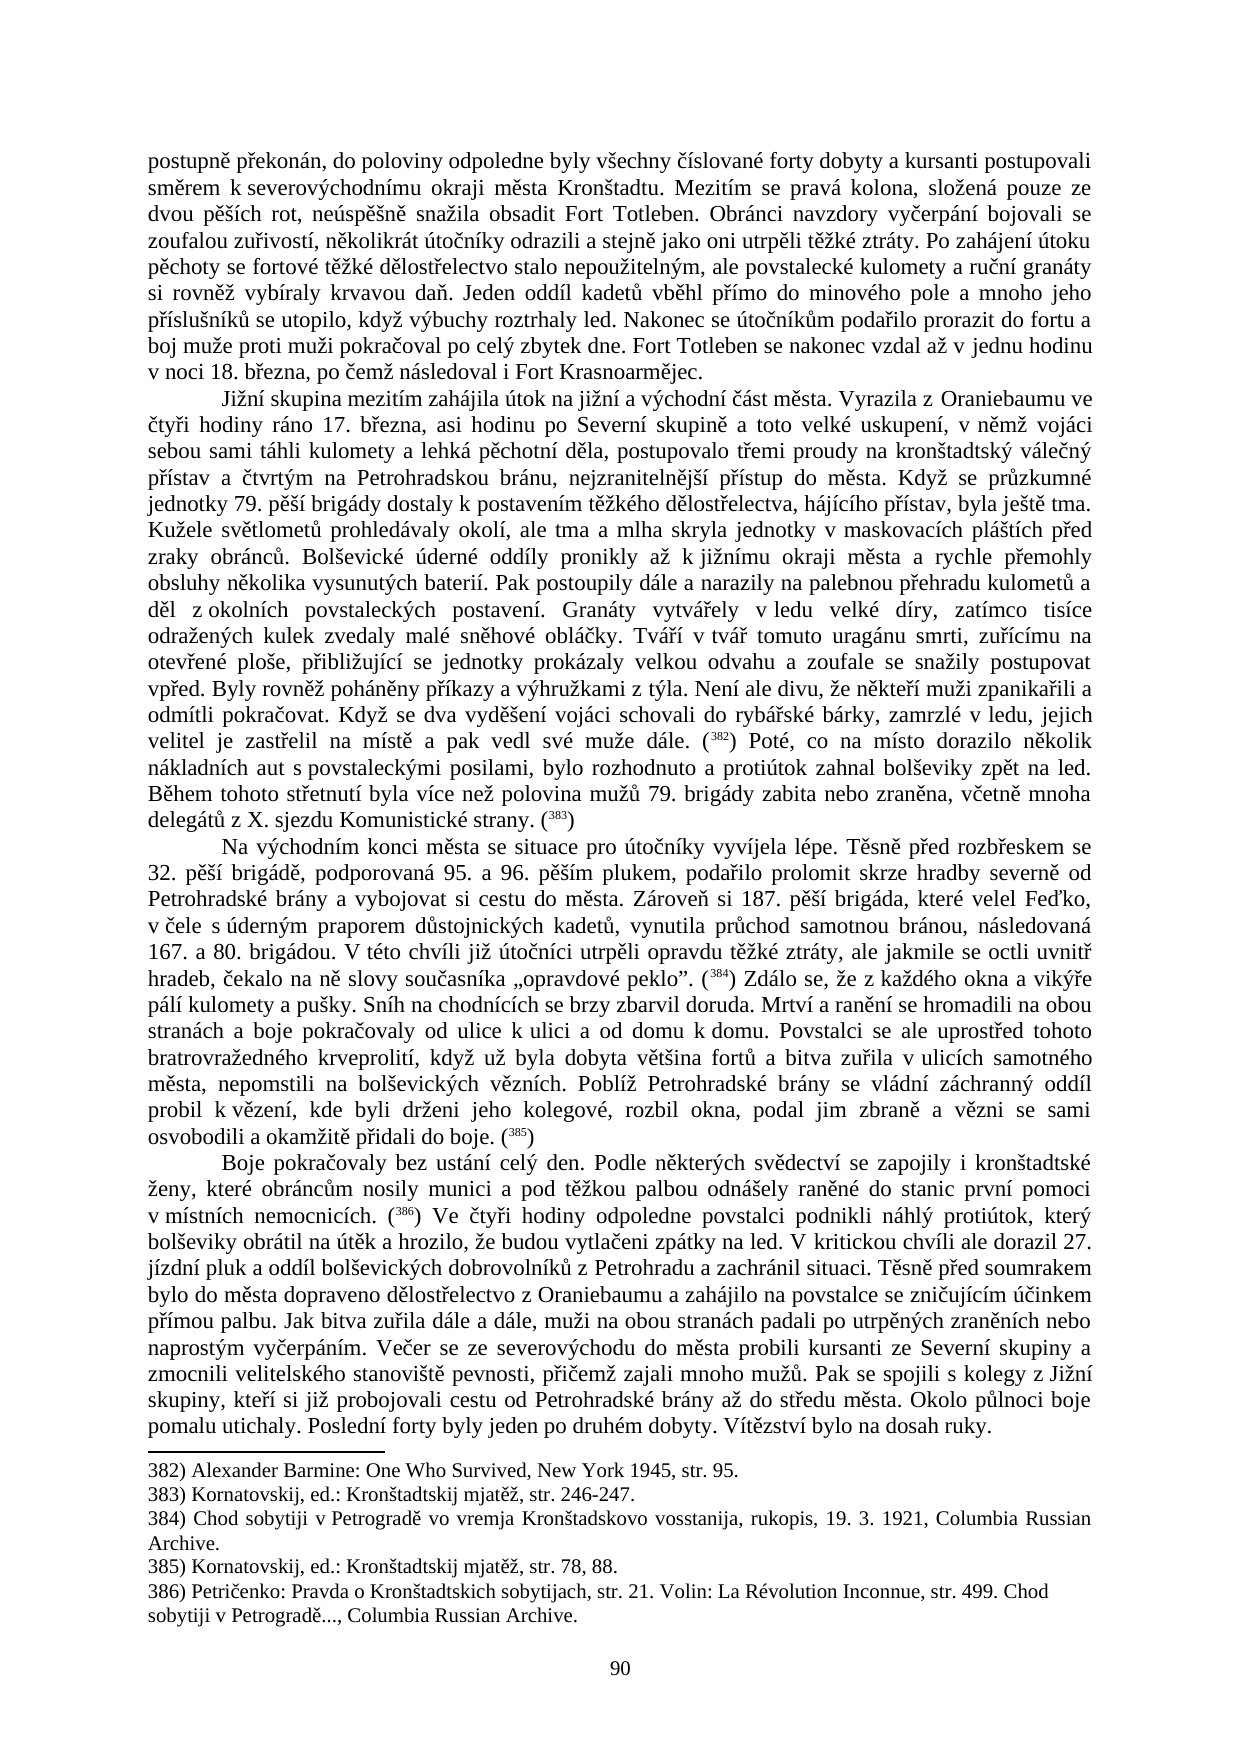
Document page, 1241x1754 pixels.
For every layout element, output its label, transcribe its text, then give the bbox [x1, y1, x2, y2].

text ) Kornatovskij, ed.: Kronštadtskij mjatěž, str. 246-247. [148, 1482, 1093, 1506]
text Na východním konci města se situace pro útočníky vyvíjela lépe. Těsně před rozbřeskem se 32. pěší brigádě, podporovaná 95. a 96. pěším plukem, podařilo prolomit skrze hradby severně od Petrohradské brány a vybojovat si cestu do města. Zároveň si 187. pěší brigáda, které velel Feďko, v čele s úderným praporem důstojnických kadetů, vynutila průchod samotnou bránou, následovaná 167. a 80. brigádou. V této chvíli již útočníci utrpěli opravdu těžké ztráty, ale jakmile se octli uvnitř hradeb, čekalo na ně slovy současníka „opravdové peklo”. () Zdálo se, že z každého okna a vikýře pálí kulomety a pušky. Sníh na chodnících se brzy zbarvil doruda. Mrtví a ranění se hromadili na obou stranách a boje pokračovaly od ulice k ulici a od domu k domu. Povstalci se ale uprostřed tohoto bratrovražedného krveprolití, když už byla dobyta většina fortů a bitva zuřila v ulicích samotného města, nepomstili na bolševických vězních. Poblíž Petrohradské brány se vládní záchranný oddíl probil k vězení, kde byli drženi jeho kolegové, rozbil okna, podal jim zbraně a vězni se sami osvobodili a okamžitě přidali do boje. () [148, 833, 1093, 1149]
text ) Petričenko: Pravda o Kronštadtskich sobytijach, str. 21. Volin: La Révolution Inconnue, str. 499. Chod sobytiji v Petrogradě..., Columbia Russian Archive. [148, 1578, 1093, 1627]
text ) Alexander Barmine: One Who Survived, New York 1945, str. 95. [148, 1458, 1093, 1482]
text Jižní skupina mezitím zahájila útok na jižní a východní část města. Vyrazila z Oraniebaumu ve čtyři hodiny ráno 17. března, asi hodinu po Severní skupině a toto velké uskupení, v němž vojáci sebou sami táhli kulomety a lehká pěchotní děla, postupovalo třemi proudy na kronštadtský válečný přístav a čtvrtým na Petrohradskou bránu, nejzranitelnější přístup do města. Když se průzkumné jednotky 79. pěší brigády dostaly k postavením těžkého dělostřelectva, hájícího přístav, byla ještě tma. Kužele světlometů prohledávaly okolí, ale tma a mlha skryla jednotky v maskovacích pláštích před zraky obránců. Bolševické úderné oddíly pronikly až k jižnímu okraji města a rychle přemohly obsluhy několika vysunutých baterií. Pak postoupily dále a narazily na palebnou přehradu kulometů a děl z okolních povstaleckých postavení. Granáty vytvářely v ledu velké díry, zatímco tisíce odražených kulek zvedaly malé sněhové obláčky. Tváří v tvář tomuto uragánu smrti, zuřícímu na otevřené ploše, přibližující se jednotky prokázaly velkou odvahu a zoufale se snažily postupovat vpřed. Byly rovněž poháněny příkazy a výhružkami z týla. Není ale divu, že někteří muži zpanikařili a odmítli pokračovat. Když se dva vyděšení vojáci schovali do rybářské bárky, zamrzlé v ledu, jejich velitel je zastřelil na místě a pak vedl své muže dále. () Poté, co na místo dorazilo několik nákladních aut s povstaleckými posilami, bylo rozhodnuto a protiútok zahnal bolševiky zpět na led. Během tohoto střetnutí byla více než polovina mužů 79. brigády zabita nebo zraněna, včetně mnoha delegátů z X. sjezdu Komunistické strany. () [148, 385, 1093, 833]
text Boje pokračovaly bez ustání celý den. Podle některých svědectví se zapojily i kronštadtské ženy, které obráncům nosily munici a pod těžkou palbou odnášely raněné do stanic první pomoci v místních nemocnicích. () Ve čtyři hodiny odpoledne povstalci podnikli náhlý protiútok, který bolševiky obrátil na útěk a hrozilo, že budou vytlačeni zpátky na led. V kritickou chvíli ale dorazil 27. jízdní pluk a oddíl bolševických dobrovolníků z Petrohradu a zachránil situaci. Těsně před soumrakem bylo do města dopraveno dělostřelectvo z Oraniebaumu a zahájilo na povstalce se zničujícím účinkem přímou palbu. Jak bitva zuřila dále a dále, muži na obou stranách padali po utrpěných zraněních nebo naprostým vyčerpáním. Večer se ze severovýchodu do města probili kursanti ze Severní skupiny a zmocnili velitelského stanoviště pevnosti, přičemž zajali mnoho mužů. Pak se spojili s kolegy z Jižní skupiny, kteří si již probojovali cestu od Petrohradské brány až do středu města. Okolo půlnoci boje pomalu utichaly. Poslední forty byly jeden po druhém dobyty. Vítězství bylo na dosah ruky. [148, 1149, 1093, 1439]
text ) Chod sobytiji v Petrogradě vo vremja Kronštadskovo vosstanija, rukopis, 19. 3. 1921, Columbia Russian Archive. [148, 1506, 1093, 1554]
text postupně překonán, do poloviny odpoledne byly všechny číslované forty dobyty a kursanti postupovali směrem k severovýchodnímu okraji města Kronštadtu. Mezitím se pravá kolona, složená pouze ze dvou pěších rot, neúspěšně snažila obsadit Fort Totleben. Obránci navzdory vyčerpání bojovali se zoufalou zuřivostí, několikrát útočníky odrazili a stejně jako oni utrpěli těžké ztráty. Po zahájení útoku pěchoty se fortové těžké dělostřelectvo stalo nepoužitelným, ale povstalecké kulomety a ruční granáty si rovněž vybíraly krvavou daň. Jeden oddíl kadetů vběhl přímo do minového pole a mnoho jeho příslušníků se utopilo, když výbuchy roztrhaly led. Nakonec se útočníkům podařilo prorazit do fortu a boj muže proti muži pokračoval po celý zbytek dne. Fort Totleben se nakonec vzdal až v jednu hodinu v noci 18. března, po čemž následoval i Fort Krasnoarmějec. [148, 148, 1093, 385]
text ) Kornatovskij, ed.: Kronštadtskij mjatěž, str. 78, 88. [148, 1554, 1093, 1578]
